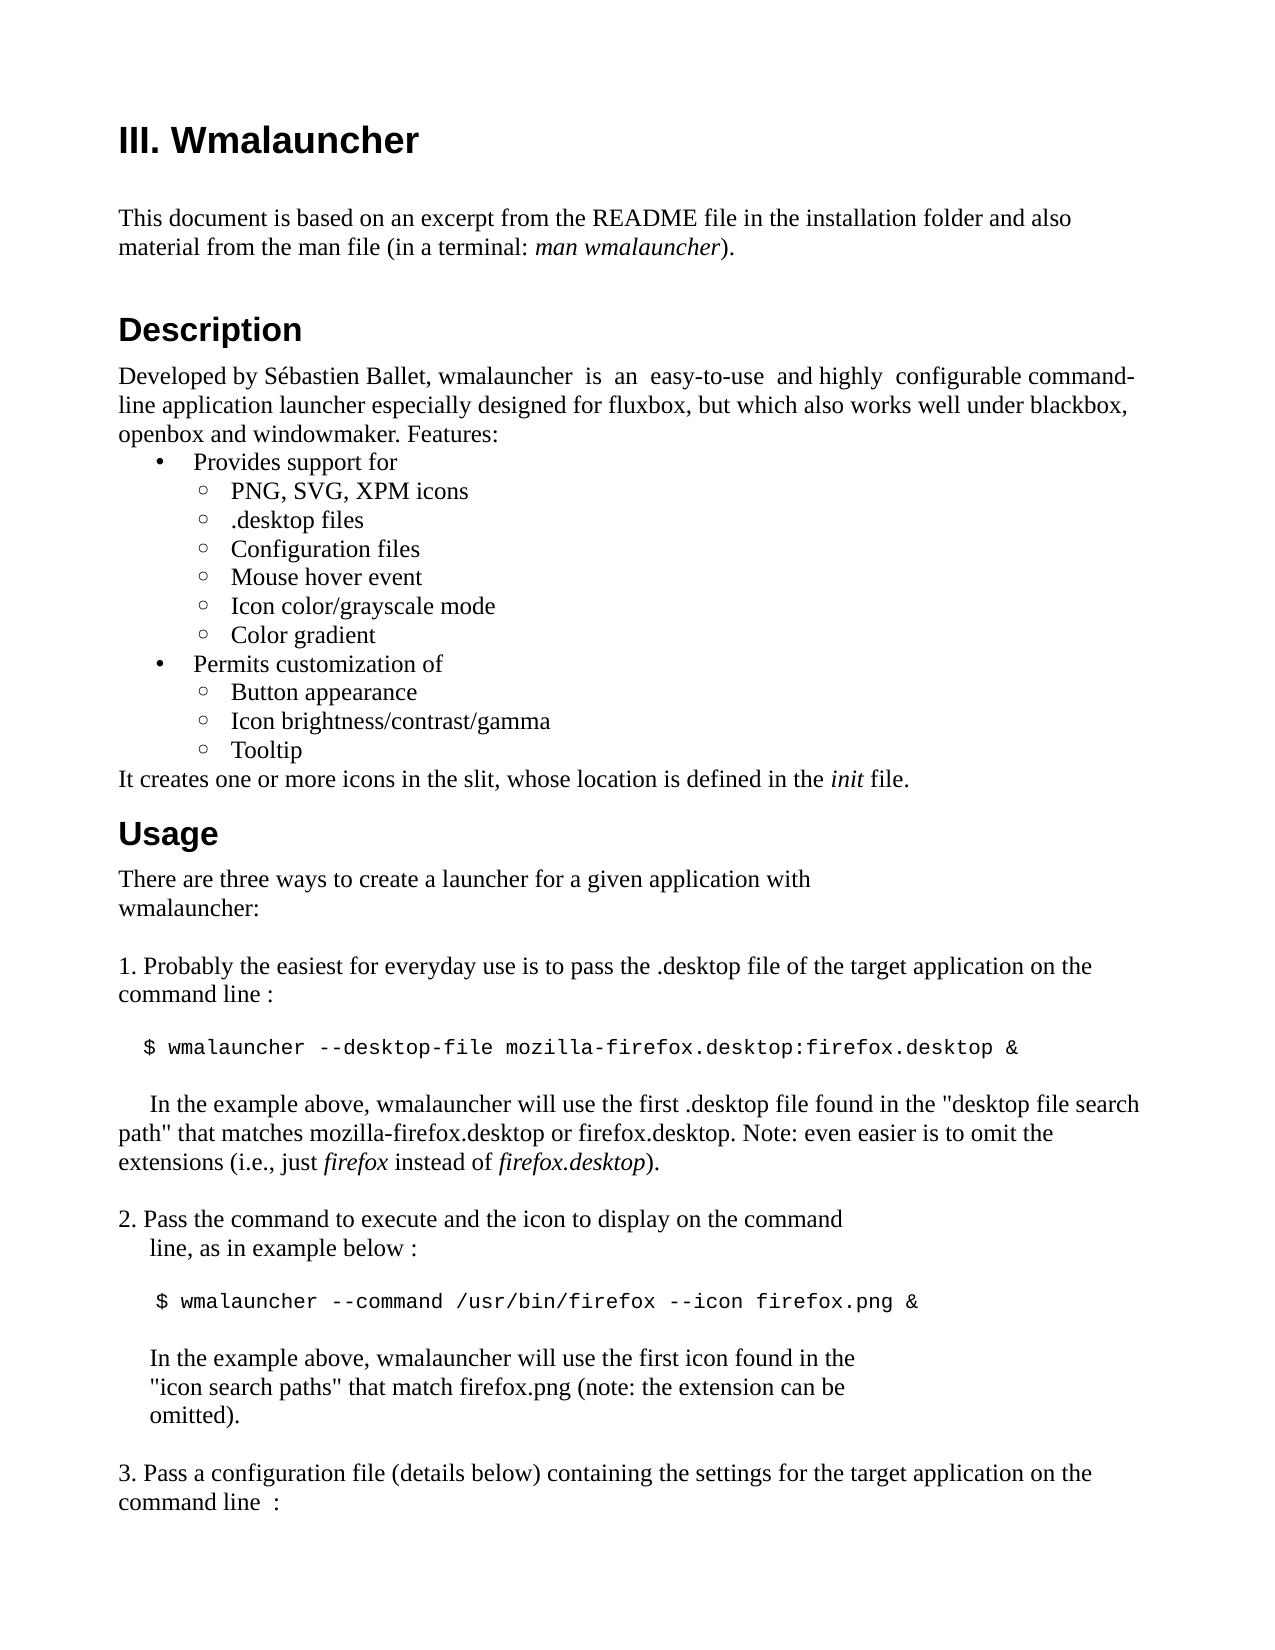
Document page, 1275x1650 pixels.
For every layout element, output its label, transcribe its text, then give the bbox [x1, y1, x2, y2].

list .desktop files [193, 505, 1157, 534]
text In the example above, wmalauncher will use the first icon found in the [118, 1343, 1157, 1372]
text This document is based on an excerpt from the README file in the installation folder and also material from the man file (in a terminal: man wmalauncher). [118, 203, 1157, 261]
text wmalauncher: [118, 893, 1157, 922]
list Permits customization of [156, 649, 1157, 677]
text In the example above, wmalauncher will use the first .desktop file found in the "desktop file search path" that matches mozilla-firefox.desktop or firefox.desktop. Note: even easier is to omit the extensions (i.e., just firefox instead of firefox.desktop). [118, 1089, 1157, 1176]
subtitle Usage [118, 813, 1157, 852]
list Provides support for [156, 447, 1157, 476]
text "icon search paths" that match firefox.png (note: the extension can be [118, 1372, 1157, 1401]
text line, as in example below : [118, 1233, 1157, 1262]
subtitle Description [118, 310, 1157, 349]
list Configuration files [193, 534, 1157, 562]
text There are three ways to create a launcher for a given application with [118, 864, 1157, 893]
text 1. Probably the easiest for everyday use is to pass the .desktop file of the target application on the command line : [118, 951, 1157, 1008]
list Tooltip [193, 735, 1157, 764]
list Color gradient [193, 620, 1157, 649]
text omitted). [118, 1401, 1157, 1429]
text 2. Pass the command to execute and the icon to display on the command [118, 1204, 1157, 1233]
list PNG, SVG, XPM icons [193, 476, 1157, 505]
list Icon color/grayscale mode [193, 591, 1157, 620]
text $ wmalauncher --desktop-file mozilla-firefox.desktop:firefox.desktop & [118, 1037, 1157, 1061]
text $ wmalauncher --command /usr/bin/firefox --icon firefox.png & [118, 1291, 1157, 1314]
subtitle III. Wmalauncher [118, 118, 1157, 162]
list Icon brightness/contrast/gamma [193, 706, 1157, 735]
list Mouse hover event [193, 562, 1157, 591]
text Developed by Sébastien Ballet, wmalauncher is an easy-to-use and highly configurable command-line application launcher especially designed for fluxbox, but which also works well under blackbox, openbox and windowmaker. Features: [118, 361, 1157, 447]
text It creates one or more icons in the slit, whose location is defined in the init file. [118, 764, 1157, 792]
text 3. Pass a configuration file (details below) containing the settings for the target application on the command line : [118, 1458, 1157, 1516]
list Button appearance [193, 677, 1157, 706]
